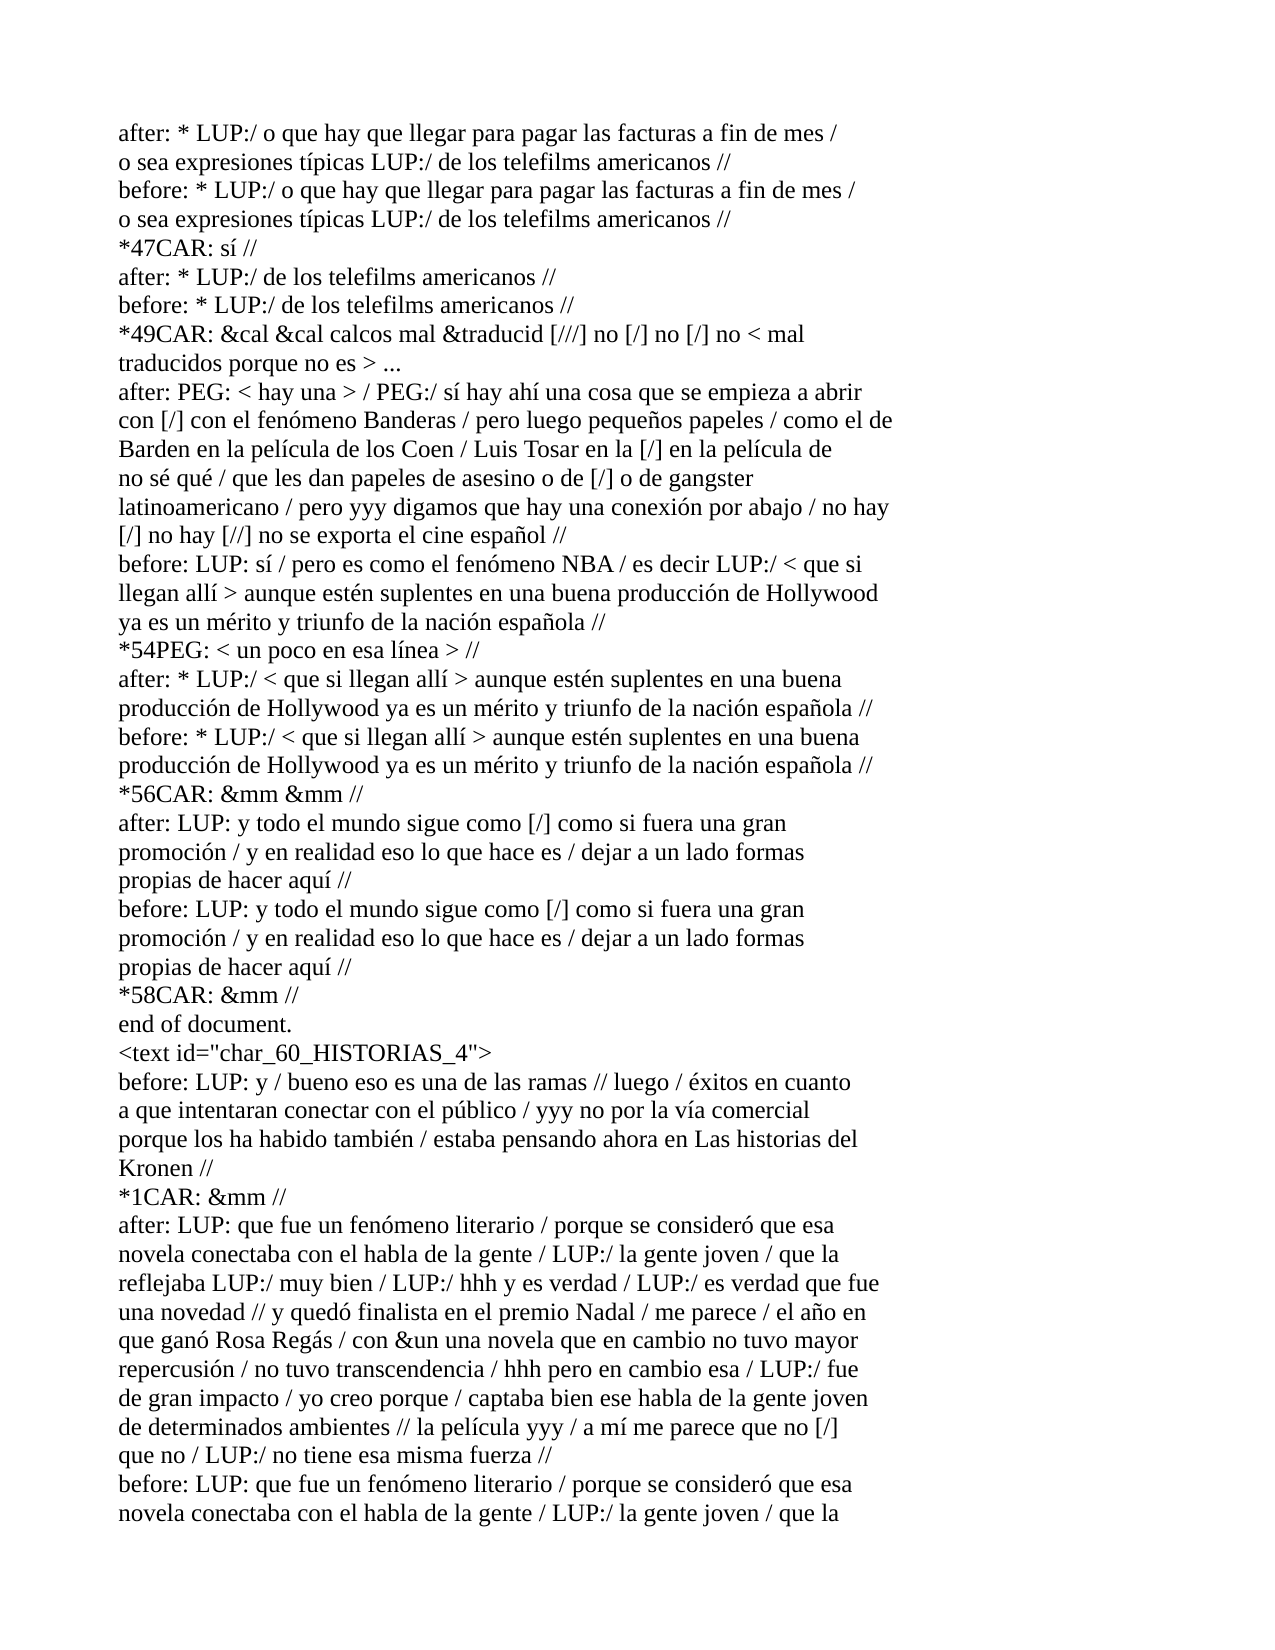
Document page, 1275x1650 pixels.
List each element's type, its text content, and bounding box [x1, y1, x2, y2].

text una novedad // y quedó finalista en el premio Nadal / me parece / el año en [118, 1297, 1157, 1326]
text latinoamericano / pero yyy digamos que hay una conexión por abajo / no hay [118, 492, 1157, 521]
text propias de hacer aquí // [118, 866, 1157, 894]
text traducidos porque no es > ... [118, 348, 1157, 377]
text novela conectaba con el habla de la gente / LUP:/ la gente joven / que la [118, 1498, 1157, 1527]
text before: LUP: y / bueno eso es una de las ramas // luego / éxitos en cuanto [118, 1067, 1157, 1096]
text before: * LUP:/ o que hay que llegar para pagar las facturas a fin de mes / [118, 176, 1157, 204]
text porque los ha habido también / estaba pensando ahora en Las historias del [118, 1124, 1157, 1153]
text que no / LUP:/ no tiene esa misma fuerza // [118, 1441, 1157, 1469]
text after: * LUP:/ o que hay que llegar para pagar las facturas a fin de mes / [118, 118, 1157, 147]
text before: LUP: que fue un fenómeno literario / porque se consideró que esa [118, 1469, 1157, 1498]
text *47CAR: sí // [118, 233, 1157, 262]
text *1CAR: &mm // [118, 1182, 1157, 1211]
text producción de Hollywood ya es un mérito y triunfo de la nación española // [118, 751, 1157, 779]
text after: * LUP:/ < que si llegan allí > aunque estén suplentes en una buena [118, 664, 1157, 693]
text before: * LUP:/ < que si llegan allí > aunque estén suplentes en una buena [118, 722, 1157, 751]
text end of document. [118, 1009, 1157, 1038]
text after: PEG: < hay una > / PEG:/ sí hay ahí una cosa que se empieza a abrir [118, 377, 1157, 406]
text producción de Hollywood ya es un mérito y triunfo de la nación española // [118, 693, 1157, 722]
text [/] no hay [//] no se exporta el cine español // [118, 521, 1157, 549]
text propias de hacer aquí // [118, 952, 1157, 981]
text o sea expresiones típicas LUP:/ de los telefilms americanos // [118, 204, 1157, 233]
text promoción / y en realidad eso lo que hace es / dejar a un lado formas [118, 923, 1157, 952]
text after: LUP: y todo el mundo sigue como [/] como si fuera una gran [118, 808, 1157, 837]
text no sé qué / que les dan papeles de asesino o de [/] o de gangster [118, 463, 1157, 492]
text before: LUP: y todo el mundo sigue como [/] como si fuera una gran [118, 894, 1157, 923]
text que ganó Rosa Regás / con &un una novela que en cambio no tuvo mayor [118, 1326, 1157, 1354]
text before: * LUP:/ de los telefilms americanos // [118, 291, 1157, 319]
text promoción / y en realidad eso lo que hace es / dejar a un lado formas [118, 837, 1157, 866]
text o sea expresiones típicas LUP:/ de los telefilms americanos // [118, 147, 1157, 176]
text de determinados ambientes // la película yyy / a mí me parece que no [/] [118, 1412, 1157, 1441]
text llegan allí > aunque estén suplentes en una buena producción de Hollywood [118, 578, 1157, 607]
text de gran impacto / yo creo porque / captaba bien ese habla de la gente joven [118, 1383, 1157, 1412]
text *54PEG: < un poco en esa línea > // [118, 636, 1157, 664]
text a que intentaran conectar con el público / yyy no por la vía comercial [118, 1096, 1157, 1124]
text *56CAR: &mm &mm // [118, 779, 1157, 808]
text after: * LUP:/ de los telefilms americanos // [118, 262, 1157, 291]
text before: LUP: sí / pero es como el fenómeno NBA / es decir LUP:/ < que si [118, 549, 1157, 578]
text Barden en la película de los Coen / Luis Tosar en la [/] en la película de [118, 434, 1157, 463]
text <text id="char_60_HISTORIAS_4"> [118, 1038, 1157, 1067]
text con [/] con el fenómeno Banderas / pero luego pequeños papeles / como el de [118, 406, 1157, 434]
text novela conectaba con el habla de la gente / LUP:/ la gente joven / que la [118, 1239, 1157, 1268]
text *58CAR: &mm // [118, 981, 1157, 1009]
text reflejaba LUP:/ muy bien / LUP:/ hhh y es verdad / LUP:/ es verdad que fue [118, 1268, 1157, 1297]
text after: LUP: que fue un fenómeno literario / porque se consideró que esa [118, 1211, 1157, 1239]
text ya es un mérito y triunfo de la nación española // [118, 607, 1157, 636]
text *49CAR: &cal &cal calcos mal &traducid [///] no [/] no [/] no < mal [118, 319, 1157, 348]
text Kronen // [118, 1153, 1157, 1182]
text repercusión / no tuvo transcendencia / hhh pero en cambio esa / LUP:/ fue [118, 1354, 1157, 1383]
